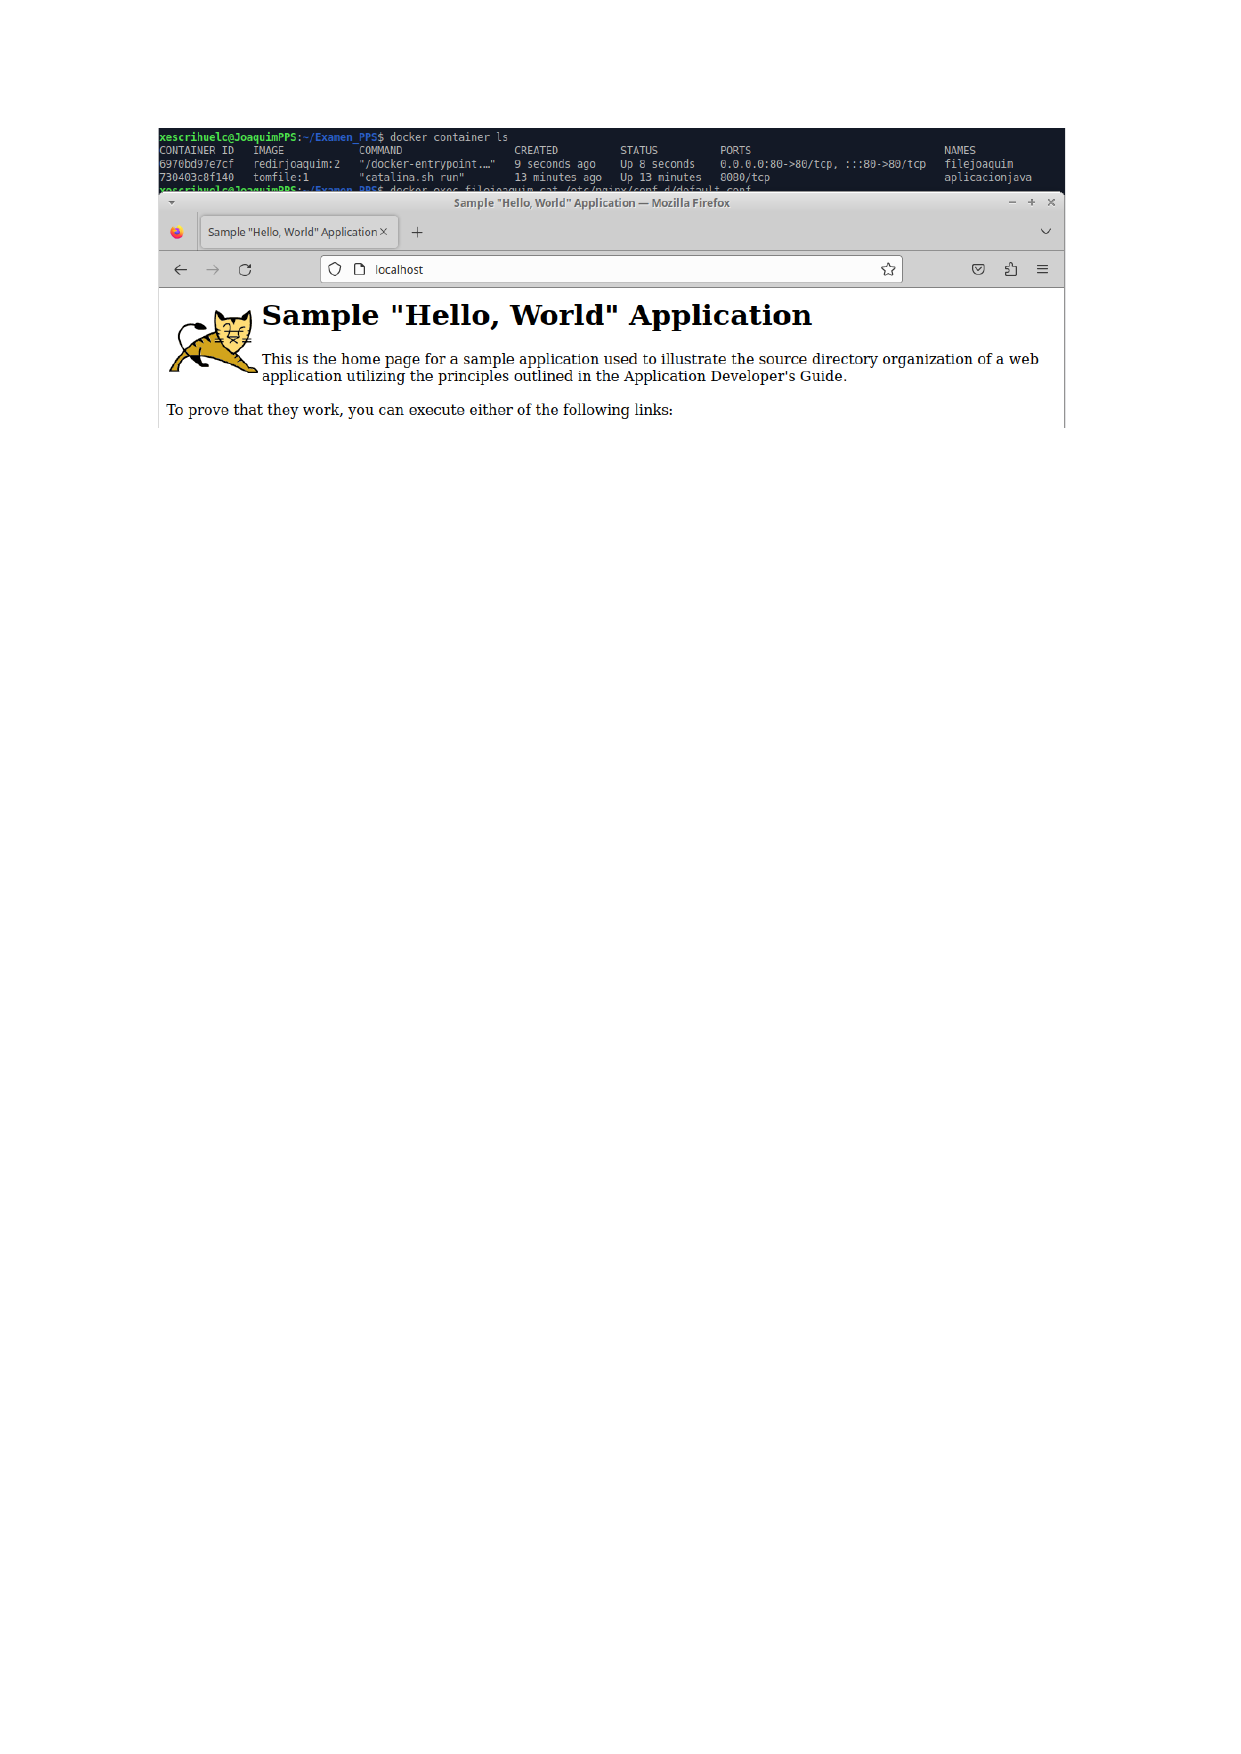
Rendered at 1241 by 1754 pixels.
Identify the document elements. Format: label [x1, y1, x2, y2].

picture [158, 128, 1066, 428]
